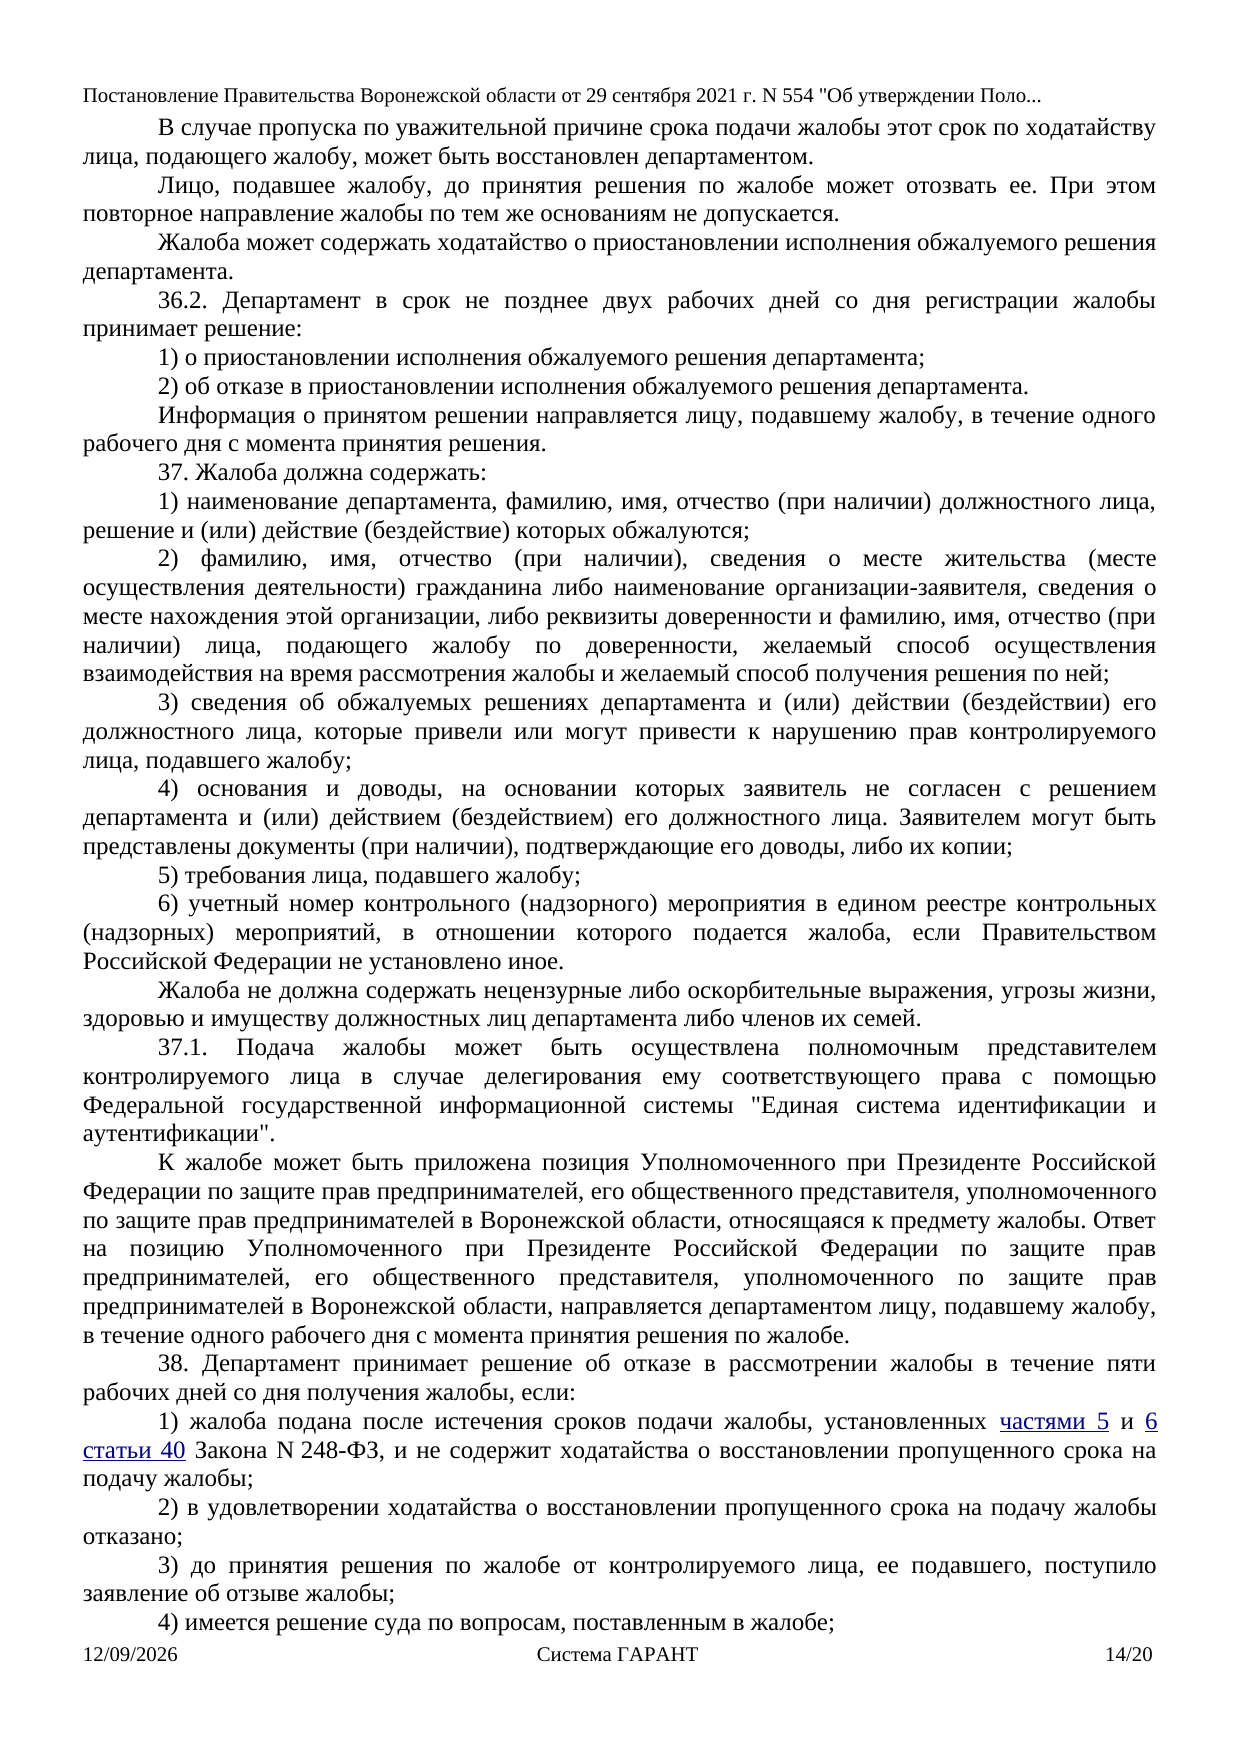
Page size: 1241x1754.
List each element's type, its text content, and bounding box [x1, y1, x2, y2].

text 36.2. Департамент в срок не позднее двух рабочих дней со дня регистрации жалобы принимает решение: [83, 285, 1157, 342]
text Жалоба не должна содержать нецензурные либо оскорбительные выражения, угрозы жизни, здоровью и имуществу должностных лиц департамента либо членов их семей. [83, 975, 1157, 1032]
text 38. Департамент принимает решение об отказе в рассмотрении жалобы в течение пяти рабочих дней со дня получения жалобы, если: [83, 1348, 1157, 1406]
text 4) основания и доводы, на основании которых заявитель не согласен с решением департамента и (или) действием (бездействием) его должностного лица. Заявителем могут быть представлены документы (при наличии), подтверждающие его доводы, либо их копии; [83, 773, 1157, 860]
text 3) сведения об обжалуемых решениях департамента и (или) действии (бездействии) его должностного лица, которые привели или могут привести к нарушению прав контролируемого лица, подавшего жалобу; [83, 687, 1157, 773]
text 1) жалоба подана после истечения сроков подачи жалобы, установленных частями 5 и 6 статьи 40 Закона N 248-ФЗ, и не содержит ходатайства о восстановлении пропущенного срока на подачу жалобы; [83, 1406, 1157, 1492]
text 3) до принятия решения по жалобе от контролируемого лица, ее подавшего, поступило заявление об отзыве жалобы; [83, 1550, 1157, 1607]
text Лицо, подавшее жалобу, до принятия решения по жалобе может отозвать ее. При этом повторное направление жалобы по тем же основаниям не допускается. [83, 170, 1157, 227]
text Информация о принятом решении направляется лицу, подавшему жалобу, в течение одного рабочего дня с момента принятия решения. [83, 400, 1157, 457]
text 5) требования лица, подавшего жалобу; [83, 860, 1157, 888]
text 2) в удовлетворении ходатайства о восстановлении пропущенного срока на подачу жалобы отказано; [83, 1492, 1157, 1550]
text В случае пропуска по уважительной причине срока подачи жалобы этот срок по ходатайству лица, подающего жалобу, может быть восстановлен департаментом. [83, 112, 1157, 170]
text 1) наименование департамента, фамилию, имя, отчество (при наличии) должностного лица, решение и (или) действие (бездействие) которых обжалуются; [83, 486, 1157, 543]
text Жалоба может содержать ходатайство о приостановлении исполнения обжалуемого решения департамента. [83, 227, 1157, 285]
text 4) имеется решение суда по вопросам, поставленным в жалобе; [83, 1607, 1157, 1636]
text 37.1. Подача жалобы может быть осуществлена полномочным представителем контролируемого лица в случае делегирования ему соответствующего права с помощью Федеральной государственной информационной системы "Единая система идентификации и аутентификации". [83, 1032, 1157, 1147]
text 37. Жалоба должна содержать: [83, 457, 1157, 486]
text 2) фамилию, имя, отчество (при наличии), сведения о месте жительства (месте осуществления деятельности) гражданина либо наименование организации-заявителя, сведения о месте нахождения этой организации, либо реквизиты доверенности и фамилию, имя, отчество (при наличии) лица, подающего жалобу по доверенности, желаемый способ осуществления взаимодействия на время рассмотрения жалобы и желаемый способ получения решения по ней; [83, 543, 1157, 687]
text 1) о приостановлении исполнения обжалуемого решения департамента; [83, 342, 1157, 371]
text 6) учетный номер контрольного (надзорного) мероприятия в едином реестре контрольных (надзорных) мероприятий, в отношении которого подается жалоба, если Правительством Российской Федерации не установлено иное. [83, 888, 1157, 975]
text 2) об отказе в приостановлении исполнения обжалуемого решения департамента. [83, 371, 1157, 400]
text К жалобе может быть приложена позиция Уполномоченного при Президенте Российской Федерации по защите прав предпринимателей, его общественного представителя, уполномоченного по защите прав предпринимателей в Воронежской области, относящаяся к предмету жалобы. Ответ на позицию Уполномоченного при Президенте Российской Федерации по защите прав предпринимателей, его общественного представителя, уполномоченного по защите прав предпринимателей в Воронежской области, направляется департаментом лицу, подавшему жалобу, в течение одного рабочего дня с момента принятия решения по жалобе. [83, 1147, 1157, 1348]
